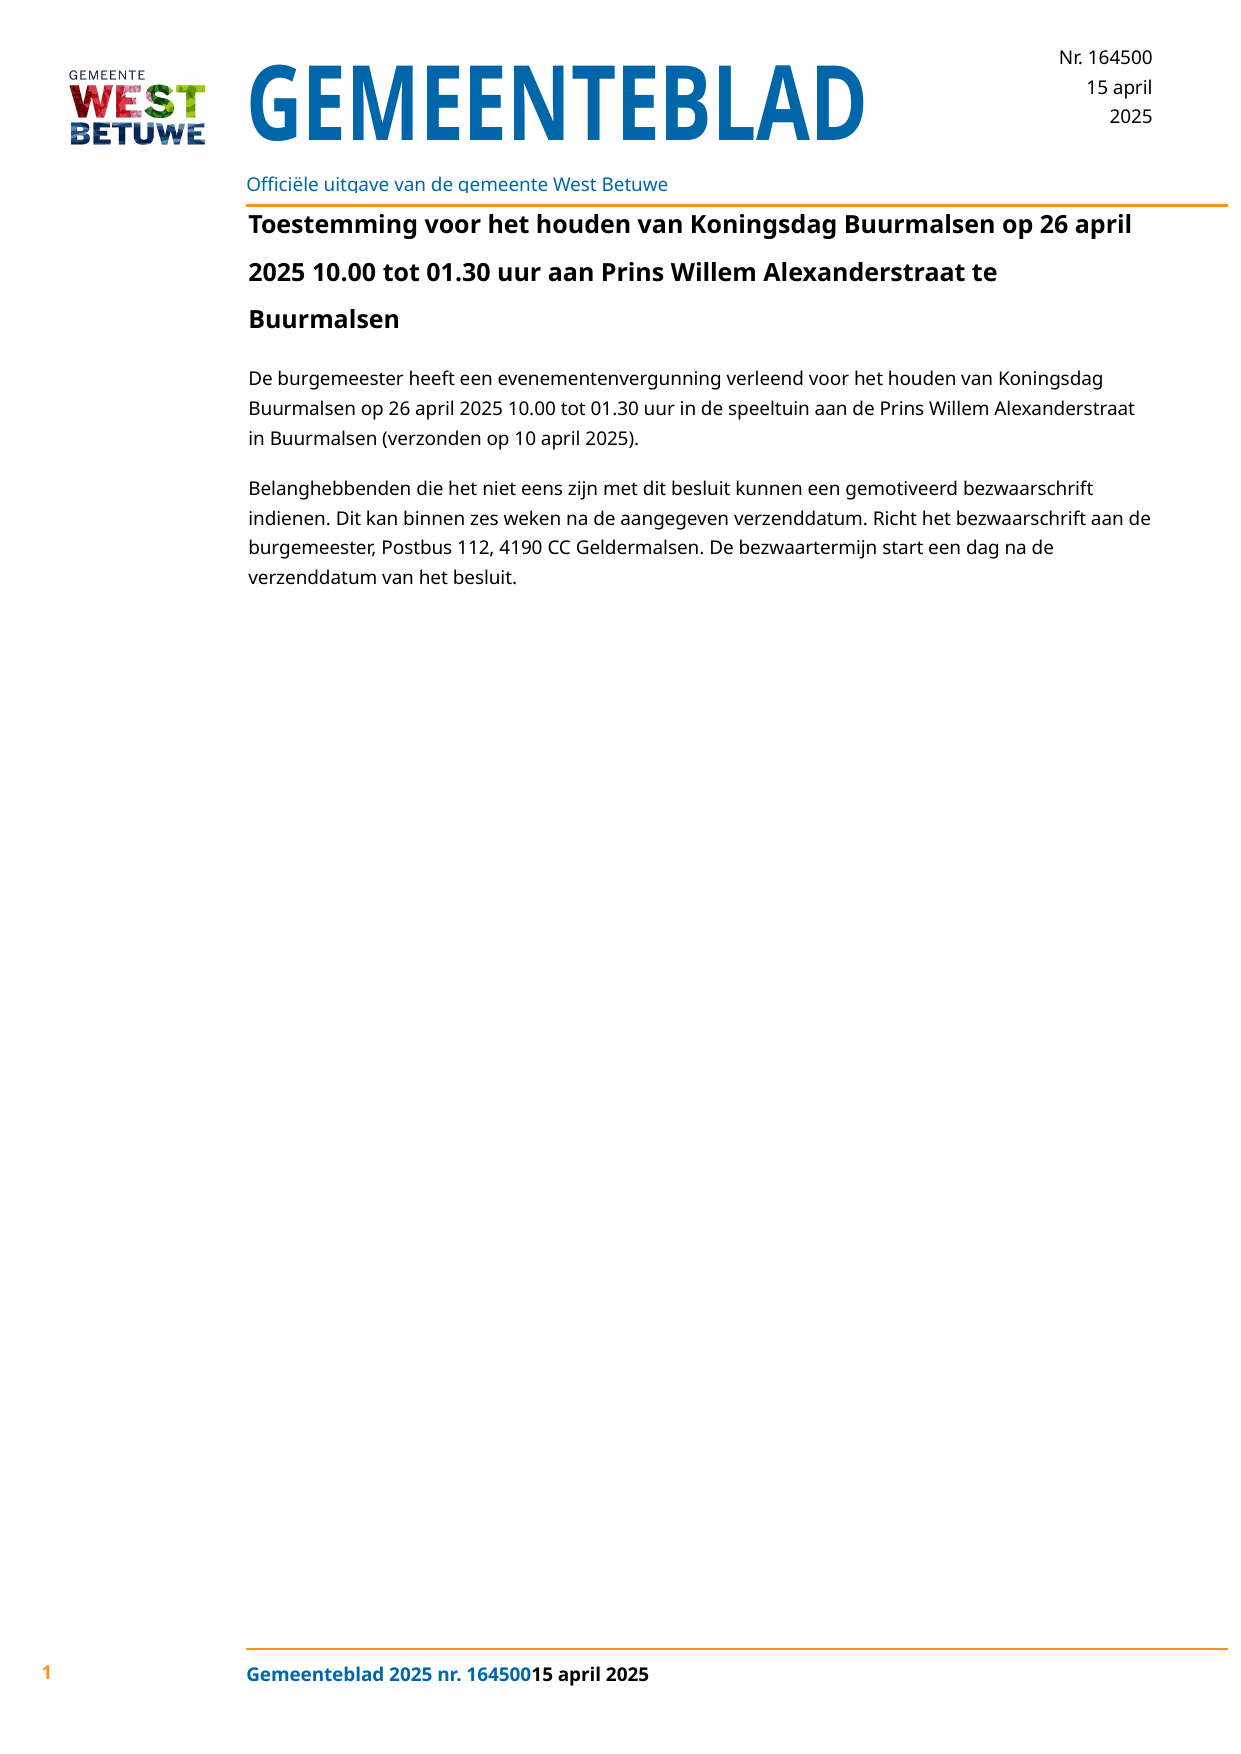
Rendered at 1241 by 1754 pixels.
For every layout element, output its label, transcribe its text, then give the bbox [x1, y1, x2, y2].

text De burgemeester heeft een evenementenvergunning verleend voor het houden van Koningsdag Buurmalsen op 26 april 2025 10.00 tot 01.30 uur in de speeltuin aan de Prins Willem Alexanderstraat in Buurmalsen (verzonden op 10 april 2025). [248, 366, 1152, 450]
picture [41, 47, 231, 172]
text Belanghebbenden die het niet eens zijn met dit besluit kunnen een gemotiveerd bezwaarschrift indienen. Dit kan binnen zes weken na de aangegeven verzenddatum. Richt het bezwaarschrift aan de burgemeester, Postbus 112, 4190 CC Geldermalsen. De bezwaartermijn start een dag na de verzenddatum van het besluit. [248, 475, 1152, 589]
text Toestemming voor het houden van Koningsdag Buurmalsen op 26 april 2025 10.00 tot 01.30 uur aan Prins Willem Alexanderstraat te Buurmalsen [248, 207, 1152, 336]
